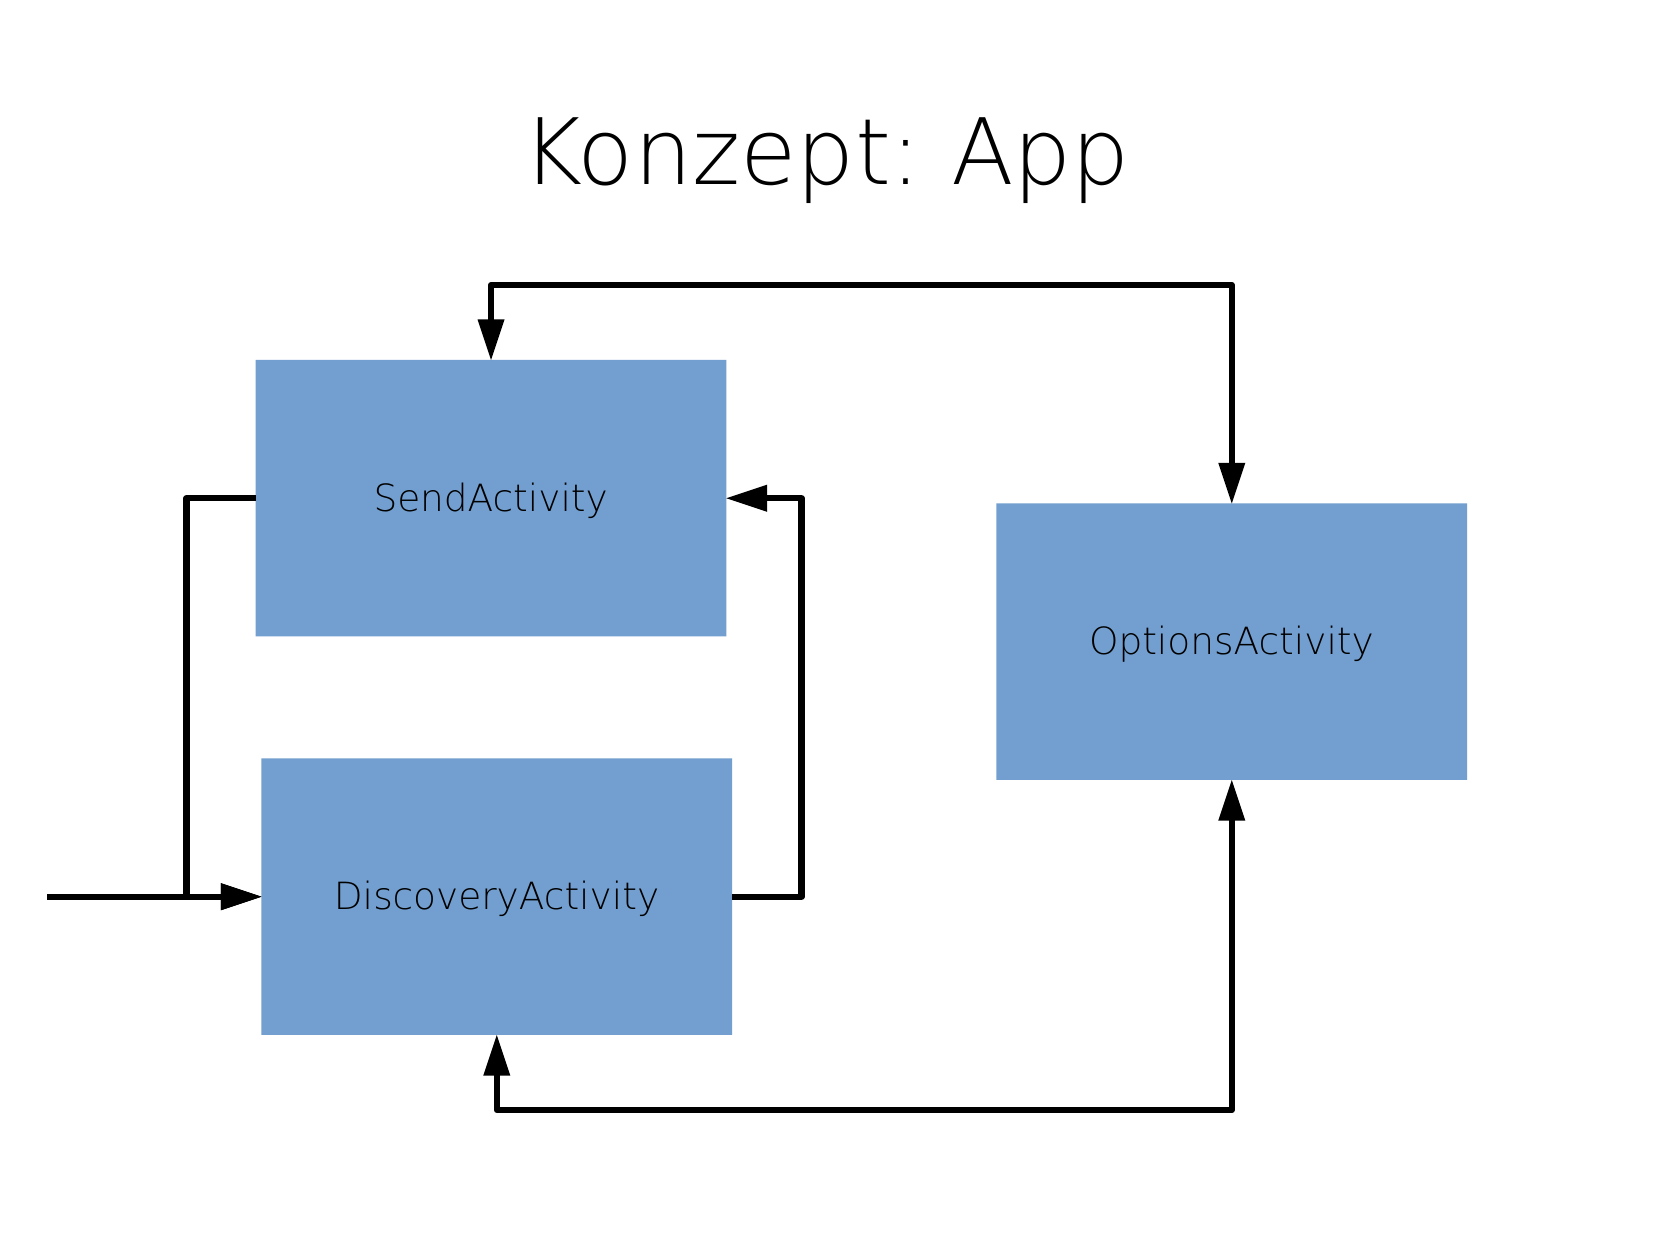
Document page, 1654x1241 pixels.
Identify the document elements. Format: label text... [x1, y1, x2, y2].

text_box DiscoveryActivity [261, 758, 733, 1035]
text_box OptionsActivity [996, 503, 1468, 780]
text_box SendActivity [255, 359, 727, 637]
title Konzept: App [82, 49, 1571, 257]
